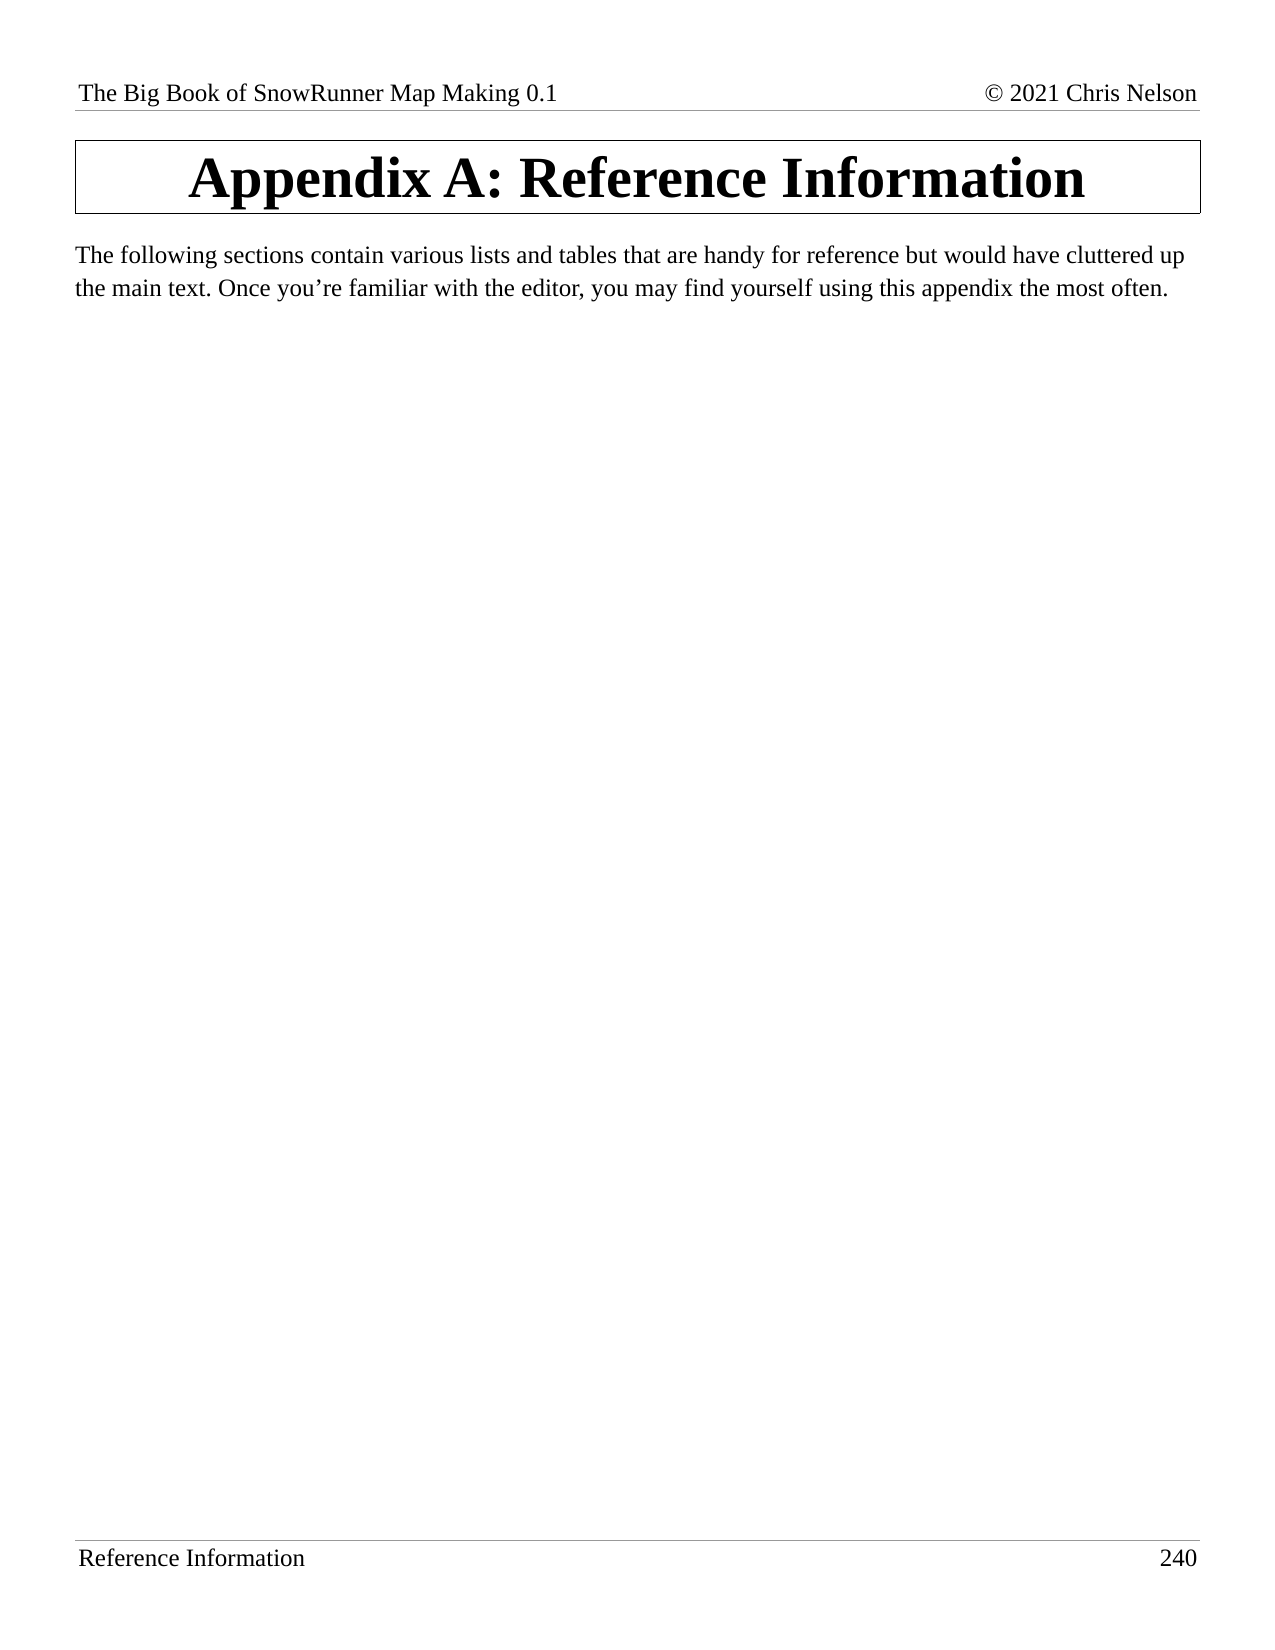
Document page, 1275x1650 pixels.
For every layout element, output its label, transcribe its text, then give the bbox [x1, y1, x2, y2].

text The following sections contain various lists and tables that are handy for reference but would have cluttered up the main text. Once you’re familiar with the editor, you may find yourself using this appendix the most often. [75, 240, 1200, 302]
subtitle Reference Information [76, 141, 1200, 213]
